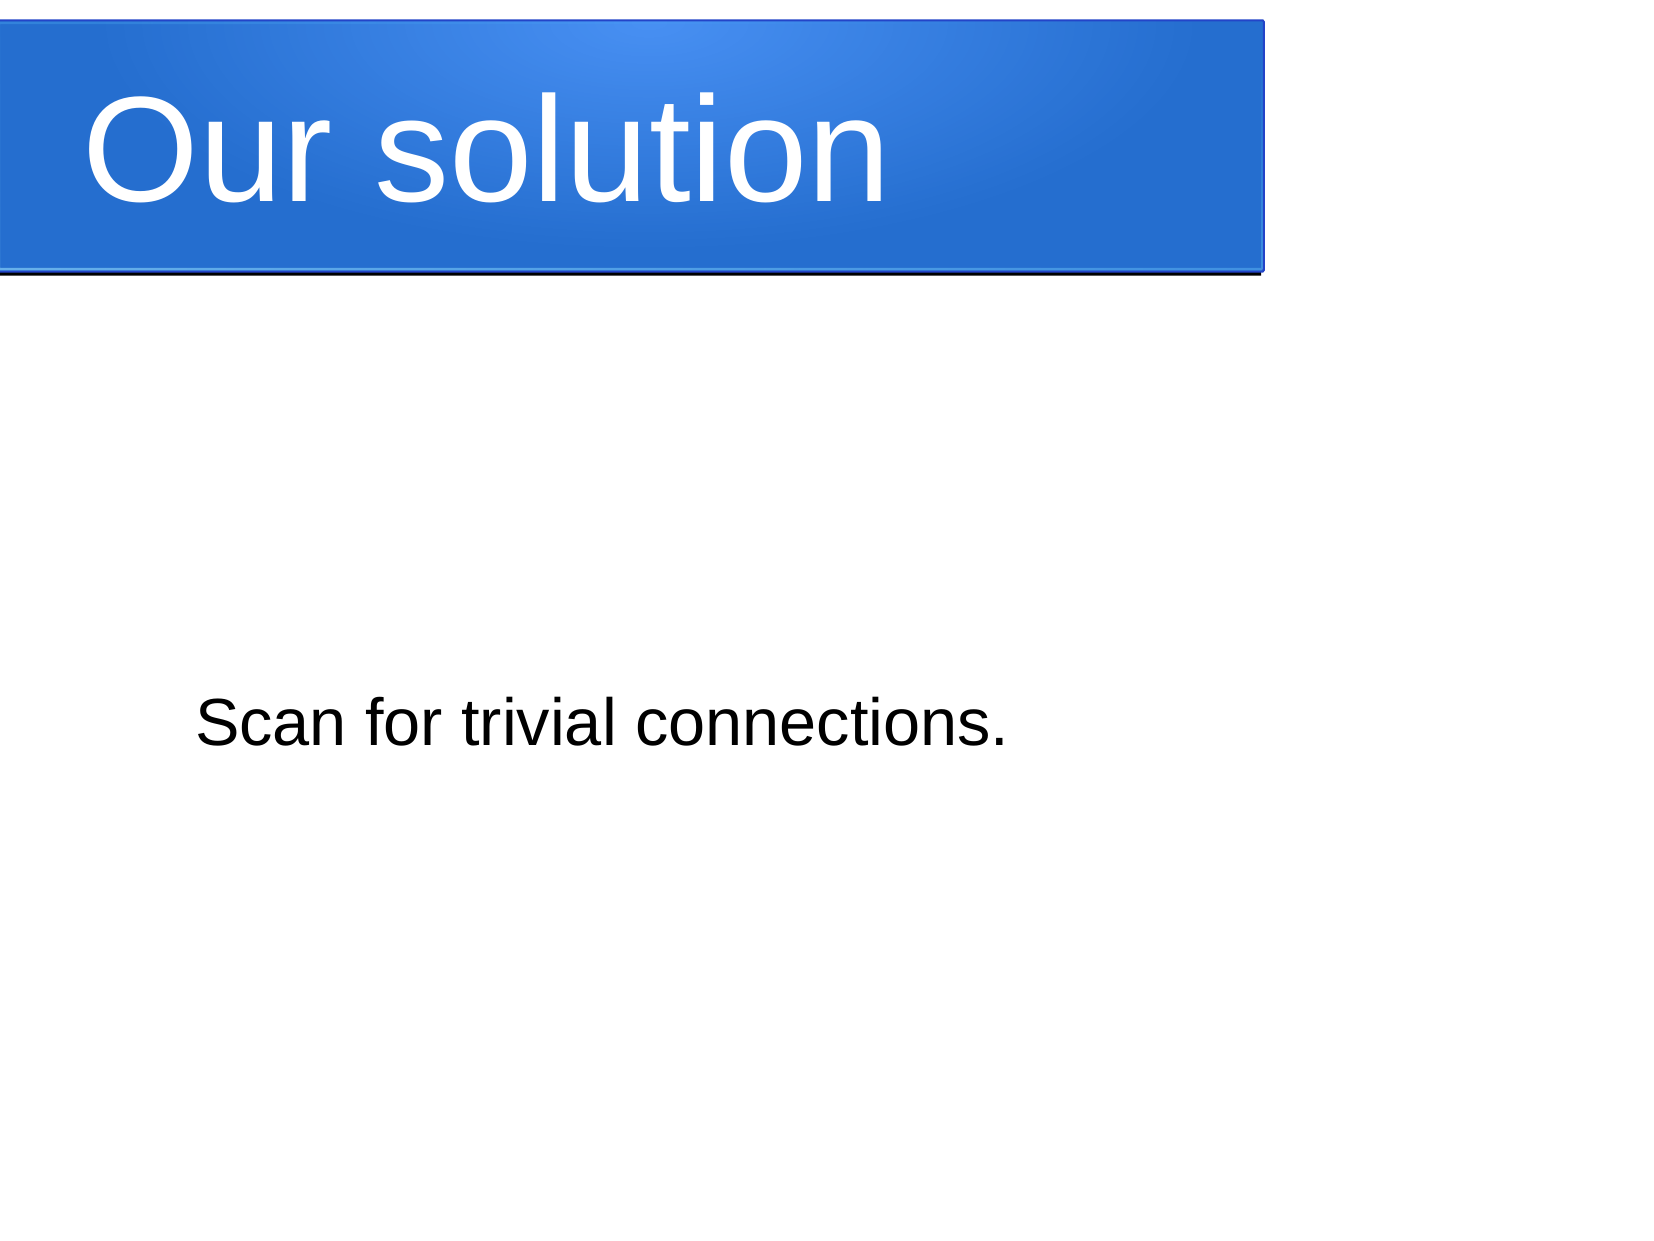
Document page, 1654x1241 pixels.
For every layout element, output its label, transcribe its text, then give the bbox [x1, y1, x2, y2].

title Our solution [82, 0, 1186, 318]
subtitle Scan for trivial connections. [195, 353, 1524, 1073]
